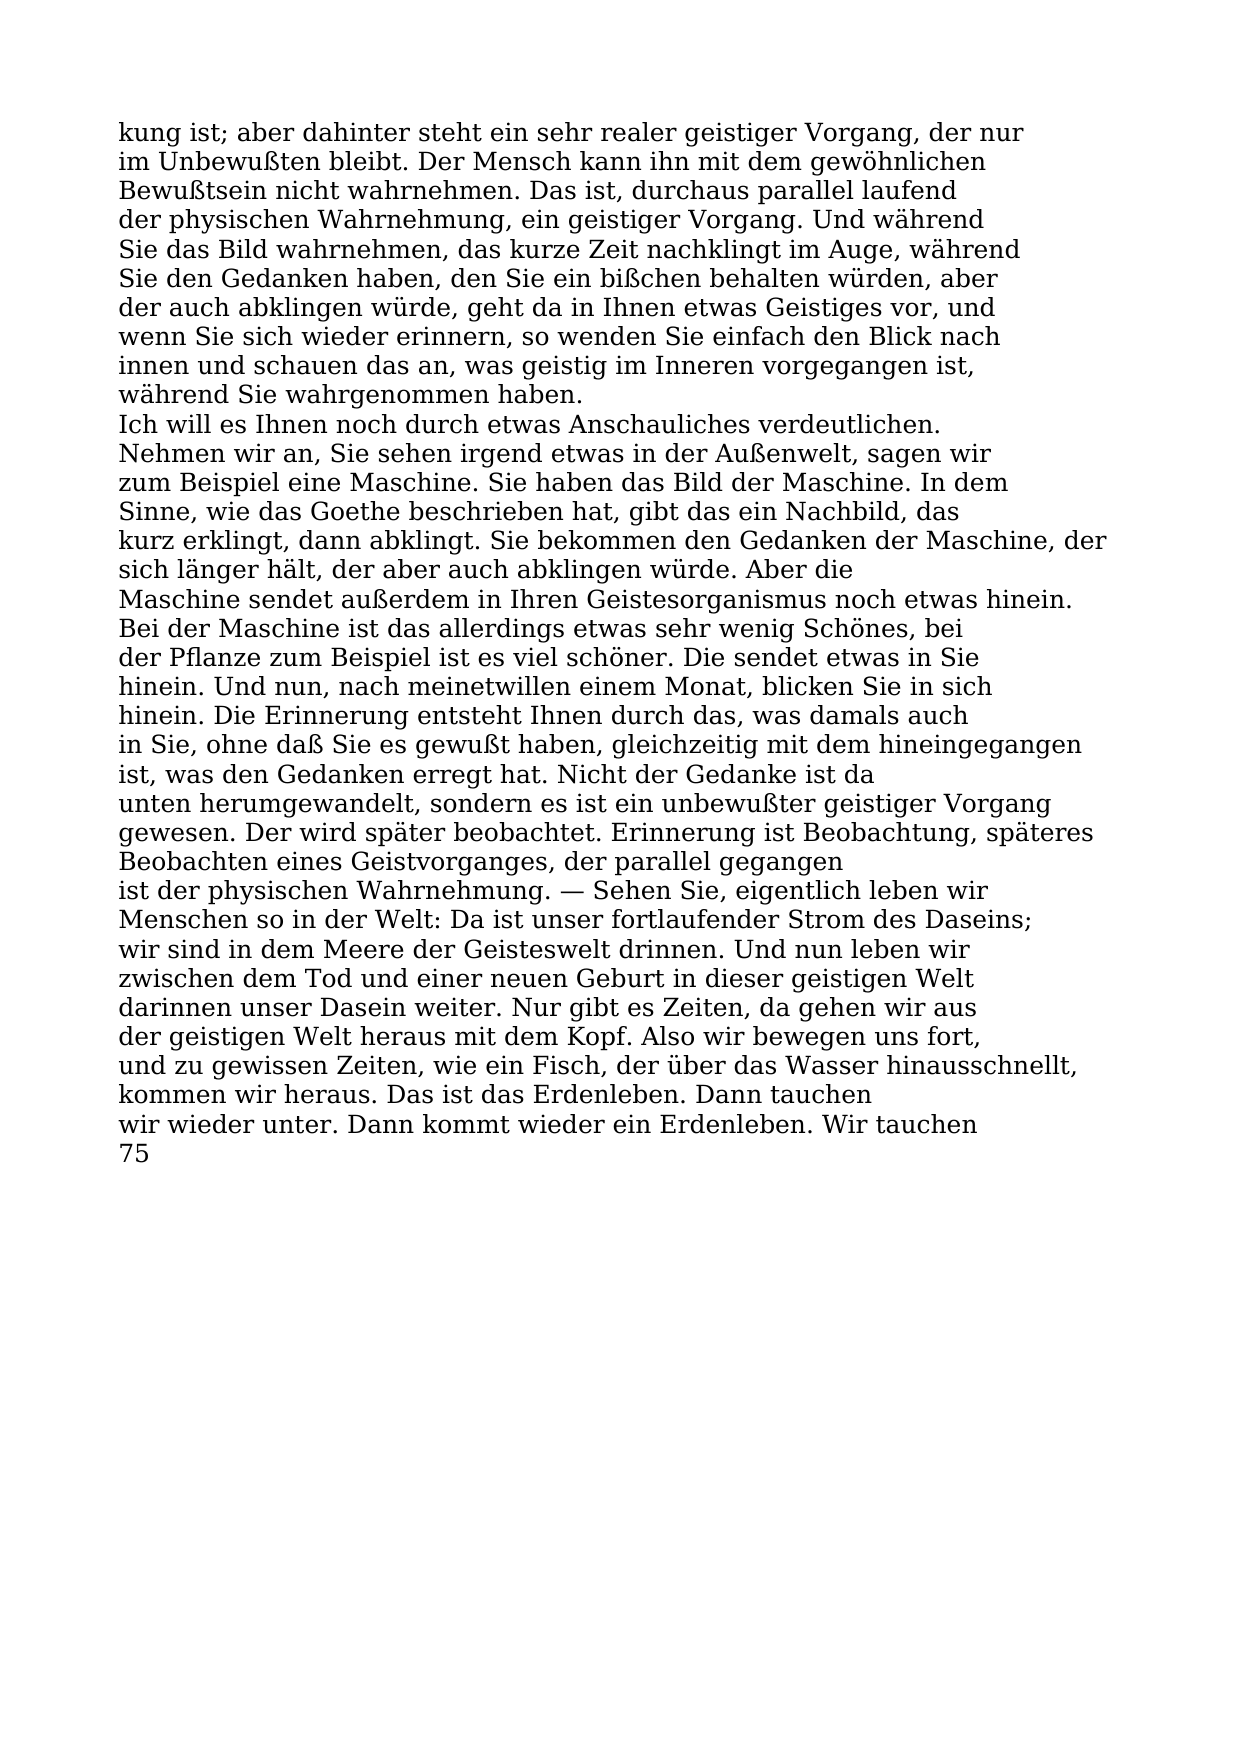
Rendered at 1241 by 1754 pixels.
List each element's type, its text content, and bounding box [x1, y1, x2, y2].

text Sie das Bild wahrnehmen, das kurze Zeit nachklingt im Auge, während [118, 235, 1122, 264]
text Sinne, wie das Goethe beschrieben hat, gibt das ein Nachbild, das [118, 497, 1122, 526]
text zum Beispiel eine Maschine. Sie haben das Bild der Maschine. In dem [118, 468, 1122, 497]
text hinein. Die Erinnerung entsteht Ihnen durch das, was damals auch [118, 701, 1122, 731]
text der physischen Wahrnehmung, ein geistiger Vorgang. Und während [118, 206, 1122, 235]
text innen und schauen das an, was geistig im Inneren vorgegangen ist, [118, 351, 1122, 381]
text wenn Sie sich wieder erinnern, so wenden Sie einfach den Blick nach [118, 322, 1122, 351]
text Menschen so in der Welt: Da ist unser fortlaufender Strom des Daseins; [118, 906, 1122, 935]
text kurz erklingt, dann abklingt. Sie bekommen den Gedanken der Maschine, der sich länger hält, der aber auch abklingen würde. Aber die [118, 526, 1122, 585]
text der geistigen Welt heraus mit dem Kopf. Also wir bewegen uns fort, [118, 1022, 1122, 1051]
text Ich will es Ihnen noch durch etwas Anschauliches verdeutlichen. [118, 410, 1122, 439]
text darinnen unser Dasein weiter. Nur gibt es Zeiten, da gehen wir aus [118, 993, 1122, 1022]
text hinein. Und nun, nach meinetwillen einem Monat, blicken Sie in sich [118, 672, 1122, 701]
text der Pflanze zum Beispiel ist es viel schöner. Die sendet etwas in Sie [118, 643, 1122, 672]
text Nehmen wir an, Sie sehen irgend etwas in der Außenwelt, sagen wir [118, 439, 1122, 468]
text 75 [118, 1139, 1122, 1168]
text in Sie, ohne daß Sie es gewußt haben, gleichzeitig mit dem hineingegangen ist, was den Gedanken erregt hat. Nicht der Gedanke ist da [118, 731, 1122, 789]
text zwischen dem Tod und einer neuen Geburt in dieser geistigen Welt [118, 964, 1122, 993]
text und zu gewissen Zeiten, wie ein Fisch, der über das Wasser hinausschnellt, kommen wir heraus. Das ist das Erdenleben. Dann tauchen [118, 1051, 1122, 1110]
text Sie den Gedanken haben, den Sie ein bißchen behalten würden, aber [118, 264, 1122, 293]
text unten herumgewandelt, sondern es ist ein unbewußter geistiger Vorgang gewesen. Der wird später beobachtet. Erinnerung ist Beobachtung, späteres Beobachten eines Geistvorganges, der parallel gegangen [118, 789, 1122, 876]
text der auch abklingen würde, geht da in Ihnen etwas Geistiges vor, und [118, 293, 1122, 322]
text wir sind in dem Meere der Geisteswelt drinnen. Und nun leben wir [118, 935, 1122, 964]
text Maschine sendet außerdem in Ihren Geistesorganismus noch etwas hinein. Bei der Maschine ist das allerdings etwas sehr wenig Schönes, bei [118, 585, 1122, 643]
text kung ist; aber dahinter steht ein sehr realer geistiger Vorgang, der nur [118, 118, 1122, 147]
text während Sie wahrgenommen haben. [118, 381, 1122, 410]
text ist der physischen Wahrnehmung. — Sehen Sie, eigentlich leben wir [118, 876, 1122, 906]
text wir wieder unter. Dann kommt wieder ein Erdenleben. Wir tauchen [118, 1110, 1122, 1139]
text im Unbewußten bleibt. Der Mensch kann ihn mit dem gewöhnlichen Bewußtsein nicht wahrnehmen. Das ist, durchaus parallel laufend [118, 147, 1122, 206]
